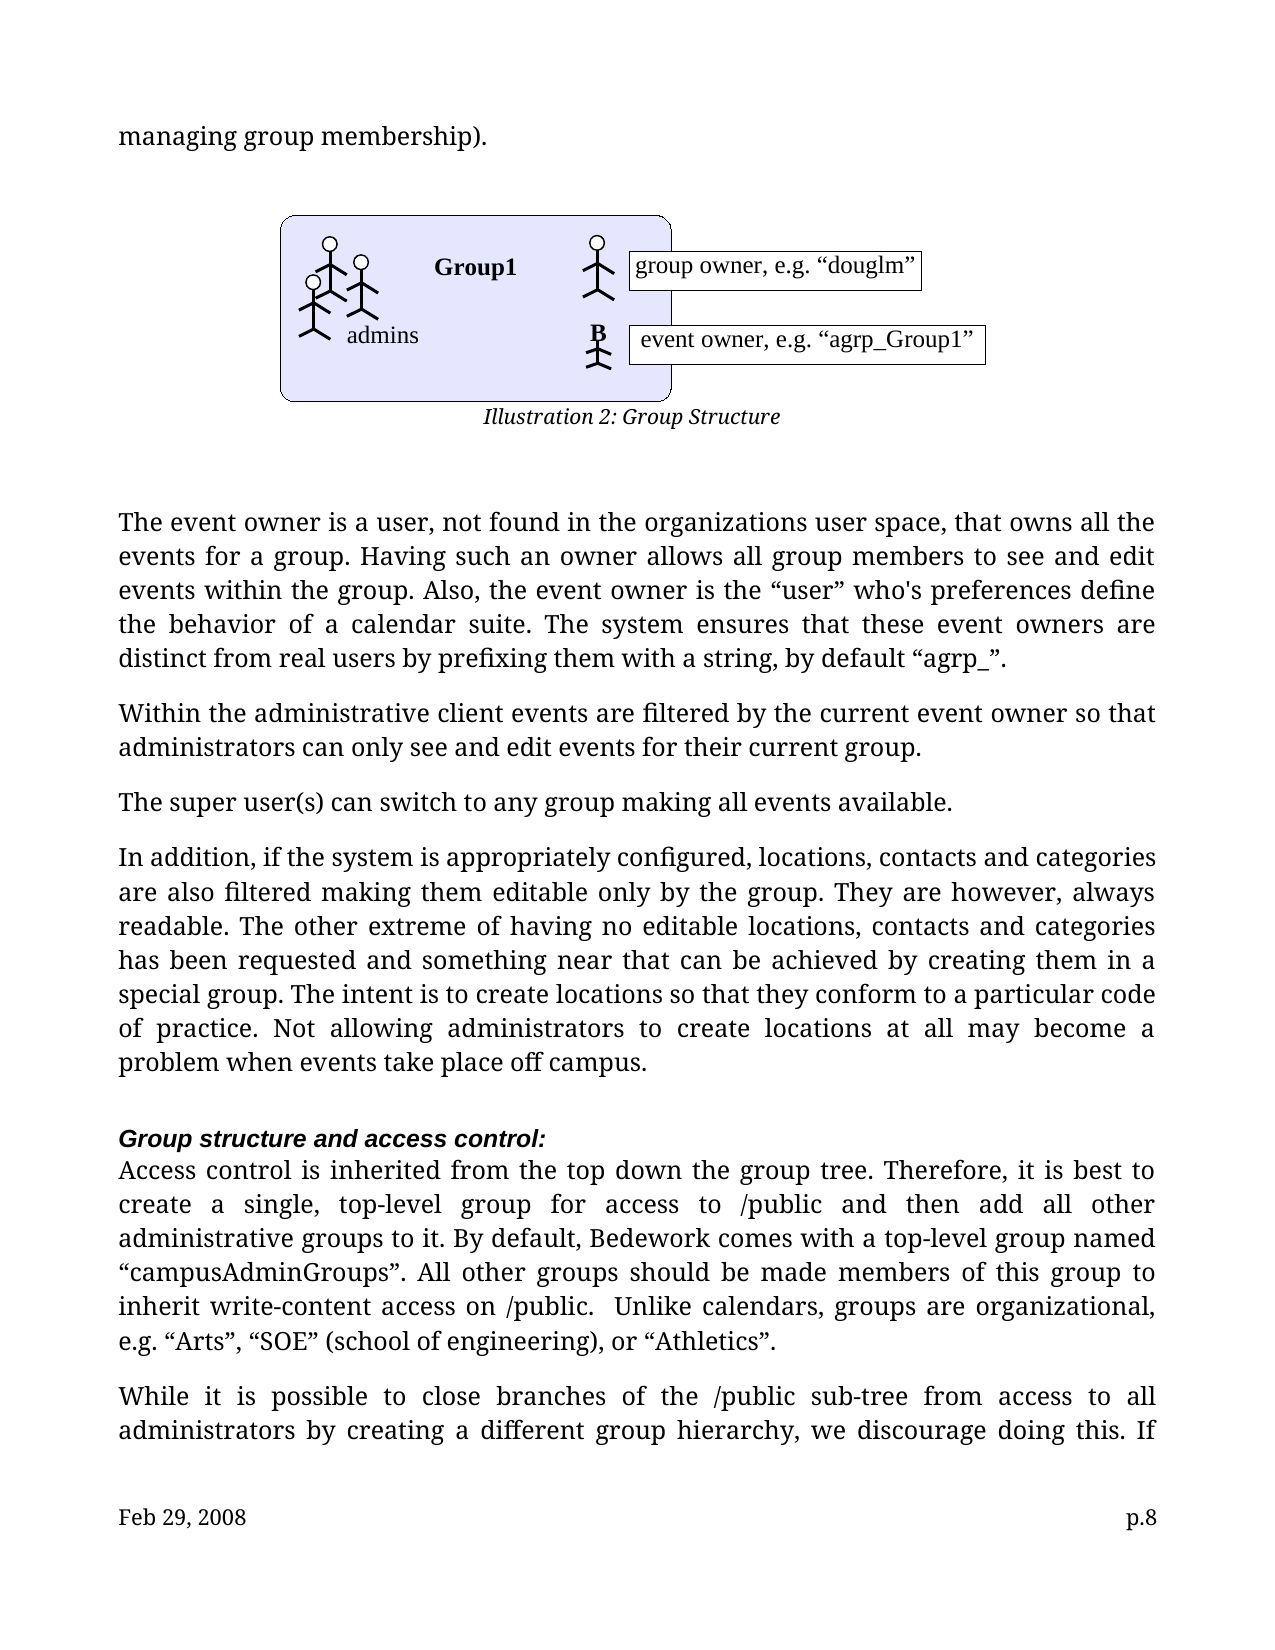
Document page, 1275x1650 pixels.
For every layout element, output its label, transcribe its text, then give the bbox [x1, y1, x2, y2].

text managing group membership). [118, 118, 1157, 152]
text In addition, if the system is appropriately configured, locations, contacts and categories are also filtered making them editable only by the group. They are however, always readable. The other extreme of having no editable locations, contacts and categories has been requested and something near that can be achieved by creating them in a special group. The intent is to create locations so that they conform to a particular code of practice. Not allowing administrators to create locations at all may become a problem when events take place off campus. [118, 840, 1157, 1078]
text While it is possible to close branches of the /public sub-tree from access to all administrators by creating a different group hierarchy, we discourage doing this. If [118, 1378, 1157, 1446]
text The super user(s) can switch to any group making all events available. [118, 785, 1157, 819]
text Illustration 2: Group Structure [242, 198, 1024, 430]
text The event owner is a user, not found in the organizations user space, that owns all the events for a group. Having such an owner allows all group members to see and edit events within the group. Also, the event owner is the “user” who's preferences define the behavior of a calendar suite. The system ensures that these event owners are distinct from real users by prefixing them with a string, by default “agrp_”. [118, 504, 1157, 675]
text Within the administrative client events are filtered by the current event owner so that administrators can only see and edit events for their current group. [118, 696, 1157, 764]
subtitle Group structure and access control: [118, 1125, 1157, 1153]
text Access control is inherited from the top down the group tree. Therefore, it is best to create a single, top-level group for access to /public and then add all other administrative groups to it. By default, Bedework comes with a top-level group named “campusAdminGroups”. All other groups should be made members of this group to inherit write-content access on /public. Unlike calendars, groups are organizational, e.g. “Arts”, “SOE” (school of engineering), or “Athletics”. [118, 1153, 1157, 1357]
